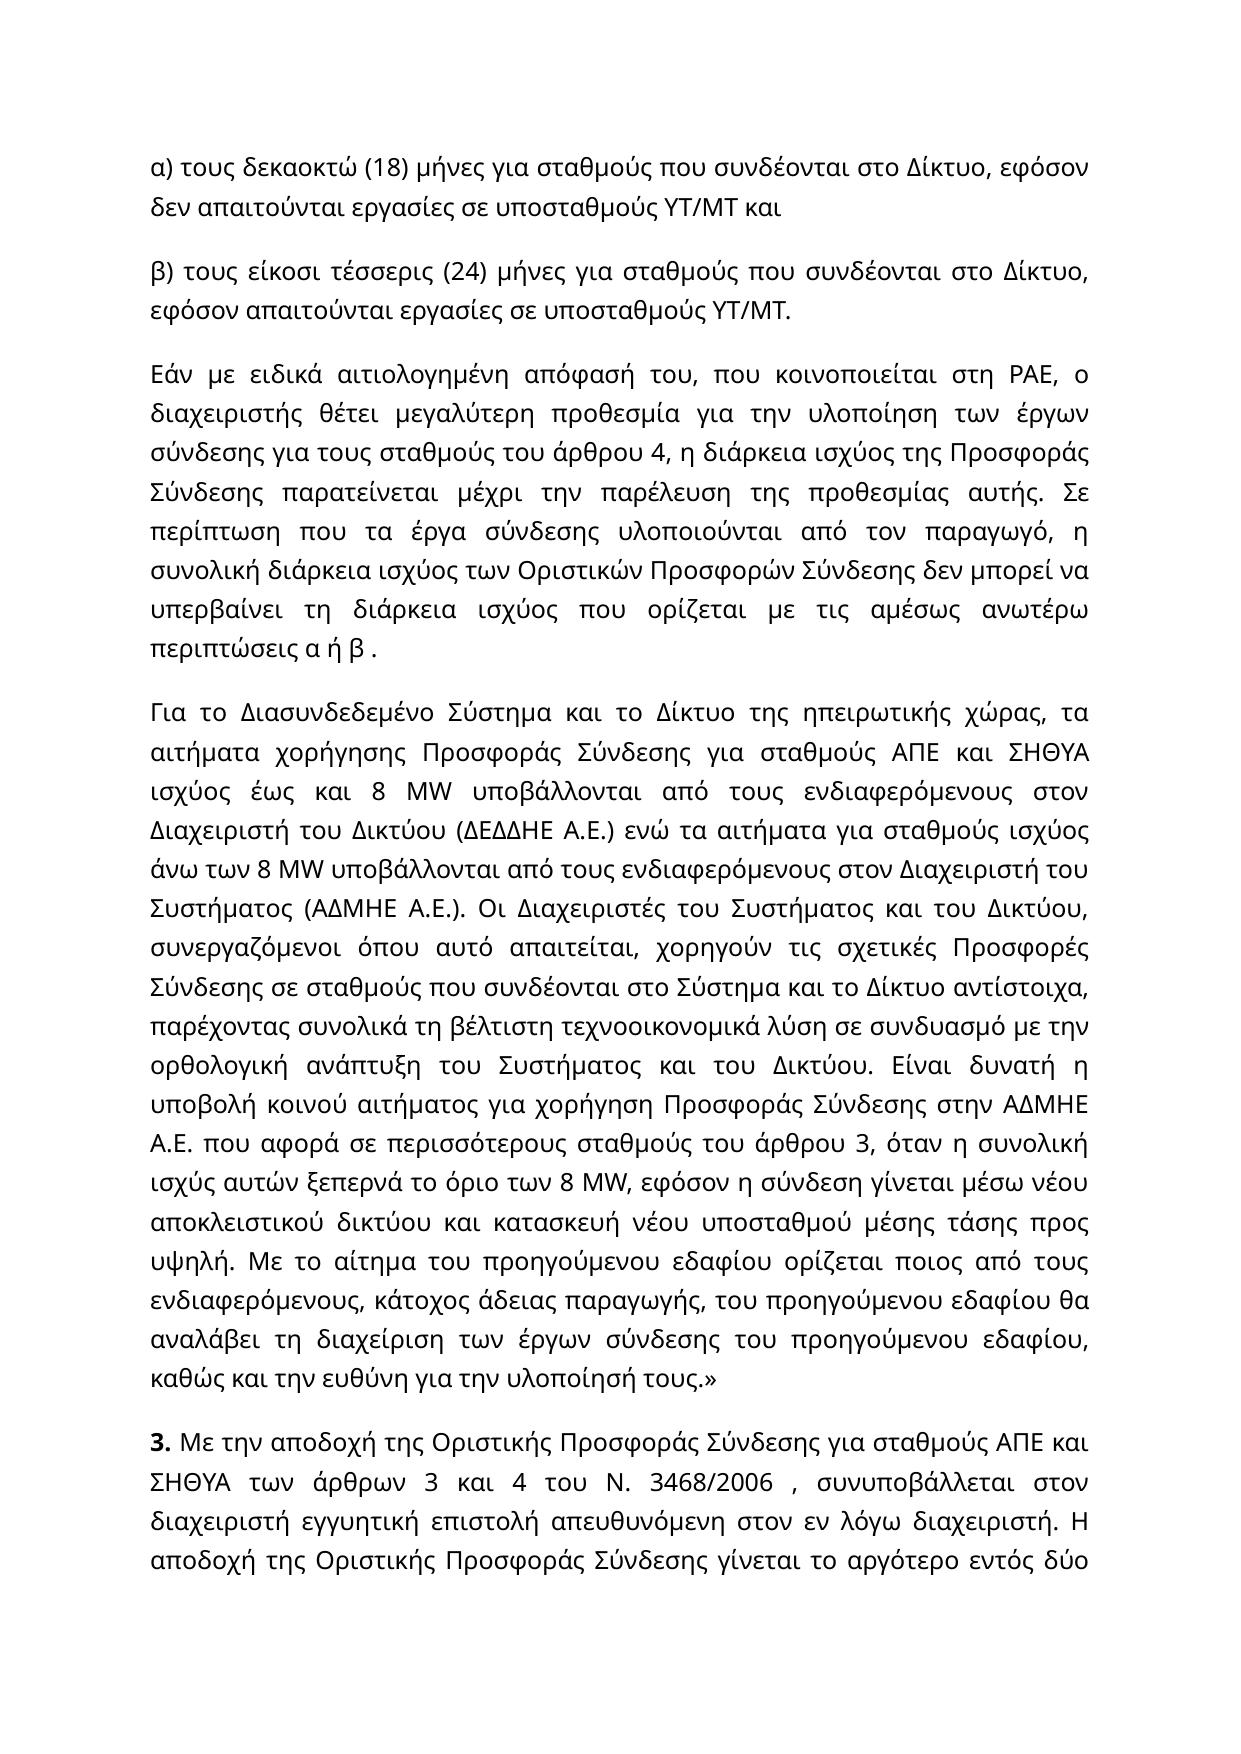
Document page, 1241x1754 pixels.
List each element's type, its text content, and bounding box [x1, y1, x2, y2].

text α) τους δεκαοκτώ (18) μήνες για σταθμούς που συνδέονται στο Δίκτυο, εφόσον δεν απαιτούνται εργασίες σε υποσταθμούς ΥΤ/ΜΤ και [150, 150, 1090, 223]
text Για το Διασυνδεδεμένο Σύστημα και το Δίκτυο της ηπειρωτικής χώρας, τα αιτήματα χορήγησης Προσφοράς Σύνδεσης για σταθμούς ΑΠΕ και ΣΗΘΥΑ ισχύος έως και 8 MW υποβάλλονται από τους ενδιαφερόμενους στον Διαχειριστή του Δικτύου (ΔΕΔΔΗΕ Α.Ε.) ενώ τα αιτήματα για σταθμούς ισχύος άνω των 8 MW υποβάλλονται από τους ενδιαφερόμενους στον Διαχειριστή του Συστήματος (ΑΔΜΗΕ Α.Ε.). Οι Διαχειριστές του Συστήματος και του Δικτύου, συνεργαζόμενοι όπου αυτό απαιτείται, χορηγούν τις σχετικές Προσφορές Σύνδεσης σε σταθμούς που συνδέονται στο Σύστημα και το Δίκτυο αντίστοιχα, παρέχοντας συνολικά τη βέλτιστη τεχνοοικονομικά λύση σε συνδυασμό με την ορθολογική ανάπτυξη του Συστήματος και του Δικτύου. Είναι δυνατή η υποβολή κοινού αιτήματος για χορήγηση Προσφοράς Σύνδεσης στην ΑΔΜΗΕ Α.Ε. που αφορά σε περισσότερους σταθμούς του άρθρου 3, όταν η συνολική ισχύς αυτών ξεπερνά το όριο των 8 MW, εφόσον η σύνδεση γίνεται μέσω νέου αποκλειστικού δικτύου και κατασκευή νέου υποσταθμού μέσης τάσης προς υψηλή. Με το αίτημα του προηγούμενου εδαφίου ορίζεται ποιος από τους ενδιαφερόμενους, κάτοχος άδειας παραγωγής, του προηγούμενου εδαφίου θα αναλάβει τη διαχείριση των έργων σύνδεσης του προηγούμενου εδαφίου, καθώς και την ευθύνη για την υλοποίησή τους.» [150, 695, 1090, 1395]
text β) τους είκοσι τέσσερις (24) μήνες για σταθμούς που συνδέονται στο Δίκτυο, εφόσον απαιτούνται εργασίες σε υποσταθμούς ΥΤ/ΜΤ. [150, 253, 1090, 327]
text 3. Με την αποδοχή της Οριστικής Προσφοράς Σύνδεσης για σταθμούς ΑΠΕ και ΣΗΘΥΑ των άρθρων 3 και 4 του Ν. 3468/2006 , συνυποβάλλεται στον διαχειριστή εγγυητική επιστολή απευθυνόμενη στον εν λόγω διαχειριστή. Η αποδοχή της Οριστικής Προσφοράς Σύνδεσης γίνεται το αργότερο εντός δύο [150, 1425, 1090, 1577]
text Εάν με ειδικά αιτιολογημένη απόφασή του, που κοινοποιείται στη ΡΑΕ, ο διαχειριστής θέτει μεγαλύτερη προθεσμία για την υλοποίηση των έργων σύνδεσης για τους σταθμούς του άρθρου 4, η διάρκεια ισχύος της Προσφοράς Σύνδεσης παρατείνεται μέχρι την παρέλευση της προθεσμίας αυτής. Σε περίπτωση που τα έργα σύνδεσης υλοποιούνται από τον παραγωγό, η συνολική διάρκεια ισχύος των Οριστικών Προσφορών Σύνδεσης δεν μπορεί να υπερβαίνει τη διάρκεια ισχύος που ορίζεται με τις αμέσως ανωτέρω περιπτώσεις α ή β . [150, 357, 1090, 665]
